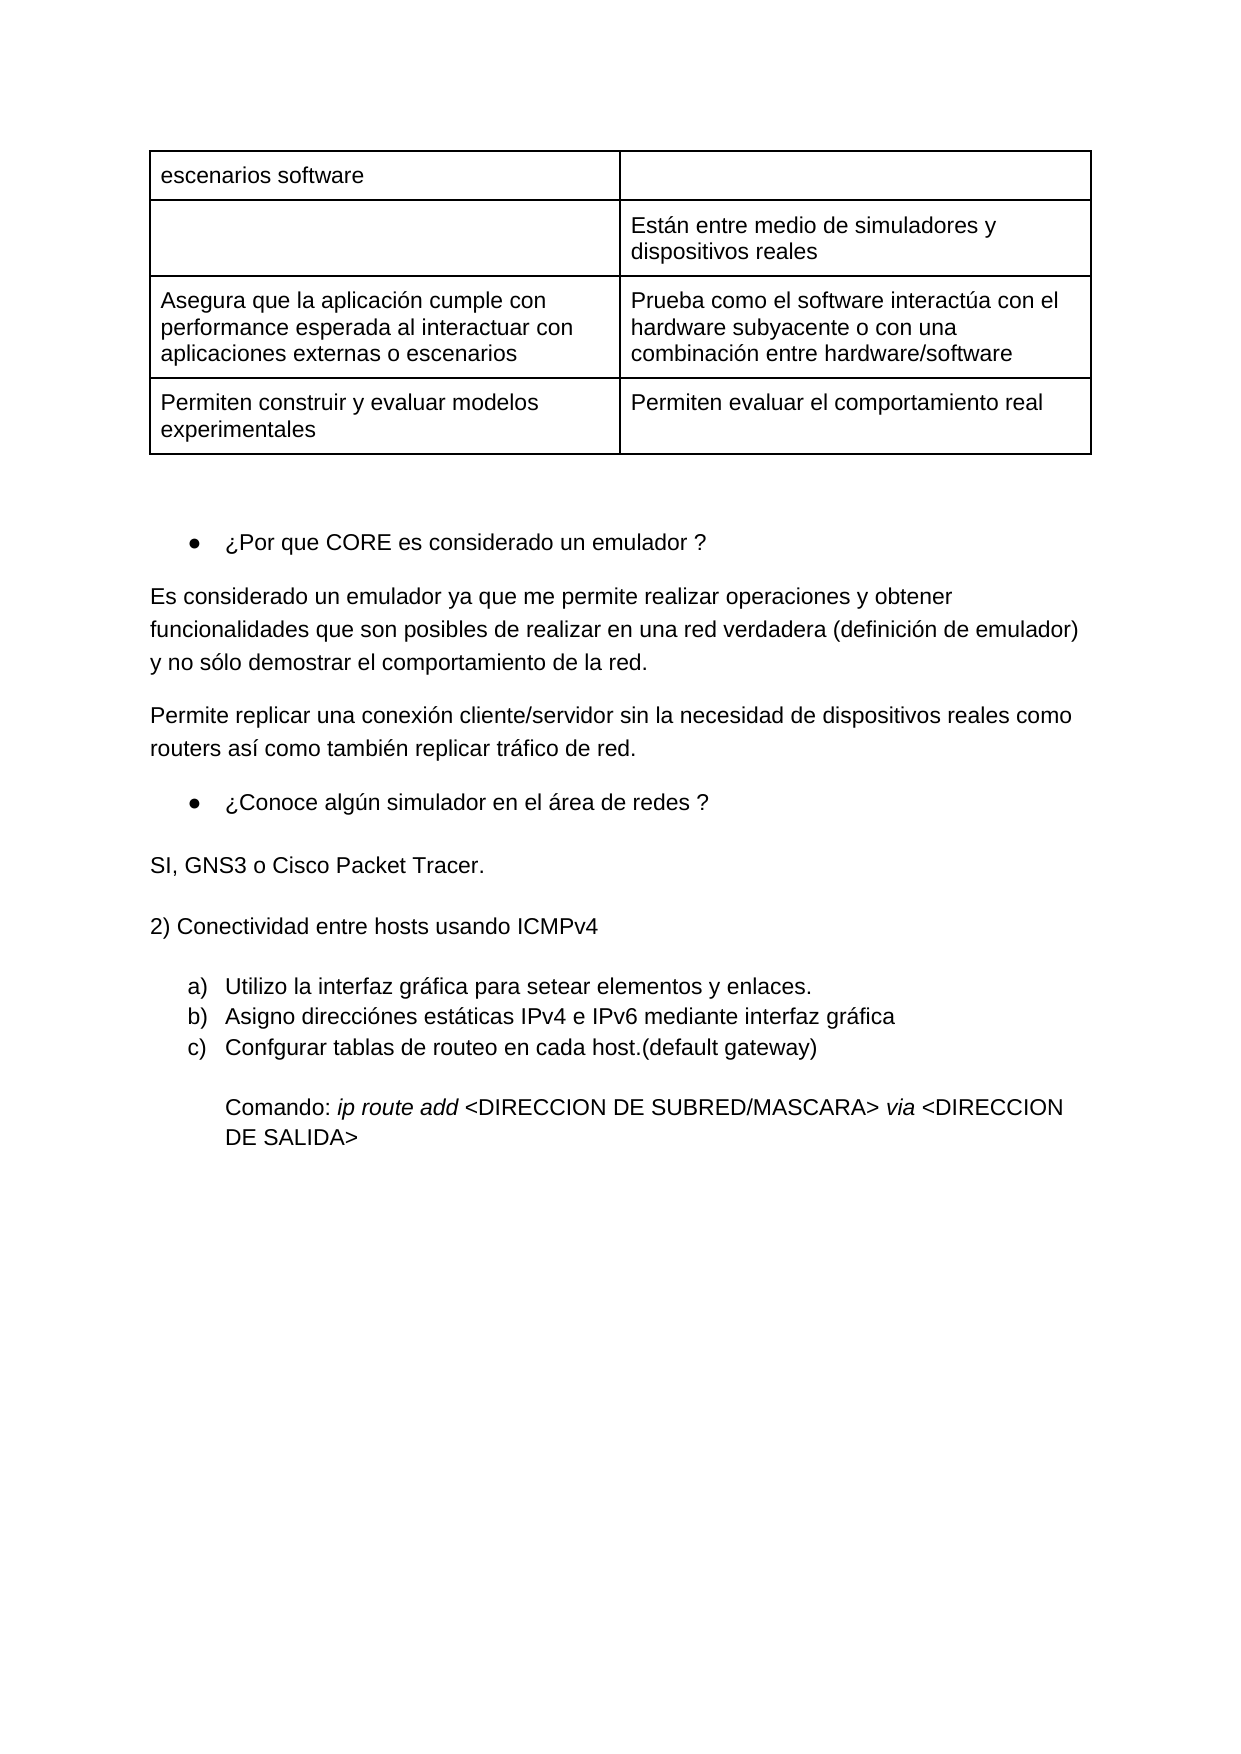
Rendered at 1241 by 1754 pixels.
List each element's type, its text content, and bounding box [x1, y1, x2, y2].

list Confgurar tablas de routeo en cada host.(default gateway) [187, 1033, 1090, 1060]
text SI, GNS3 o Cisco Packet Tracer. [150, 852, 1090, 879]
table_cell Permiten construir y evaluar modelos experimentales [151, 379, 619, 452]
table_cell escenarios software [151, 152, 619, 199]
text Es considerado un emulador ya que me permite realizar operaciones y obtener funcionalidades que son posibles de realizar en una red verdadera (definición de emulador) y no sólo demostrar el comportamiento de la red. [150, 583, 1090, 675]
table_cell Están entre medio de simuladores y dispositivos reales [621, 201, 1090, 275]
text 2) Conectividad entre hosts usando ICMPv4 [150, 913, 1090, 939]
text Comando: ip route add <DIRECCION DE SUBRED/MASCARA> via <DIRECCION DE SALIDA> [225, 1094, 1090, 1151]
table_cell [621, 152, 1090, 199]
table_cell [151, 201, 619, 275]
list Utilizo la interfaz gráfica para setear elementos y enlaces. [187, 973, 1090, 999]
list ¿Conoce algún simulador en el área de redes ? [187, 789, 1090, 816]
list ¿Por que CORE es considerado un emulador ? [187, 529, 1090, 556]
table_cell Asegura que la aplicación cumple con performance esperada al interactuar con aplicaciones externas o escenarios [151, 277, 619, 377]
table_cell Permiten evaluar el comportamiento real [621, 379, 1090, 452]
text Permite replicar una conexión cliente/servidor sin la necesidad de dispositivos reales como routers así como también replicar tráfico de red. [150, 702, 1090, 762]
list Asigno direcciónes estáticas IPv4 e IPv6 mediante interfaz gráfica [187, 1003, 1090, 1030]
table_cell Prueba como el software interactúa con el hardware subyacente o con una combinación entre hardware/software [621, 277, 1090, 377]
